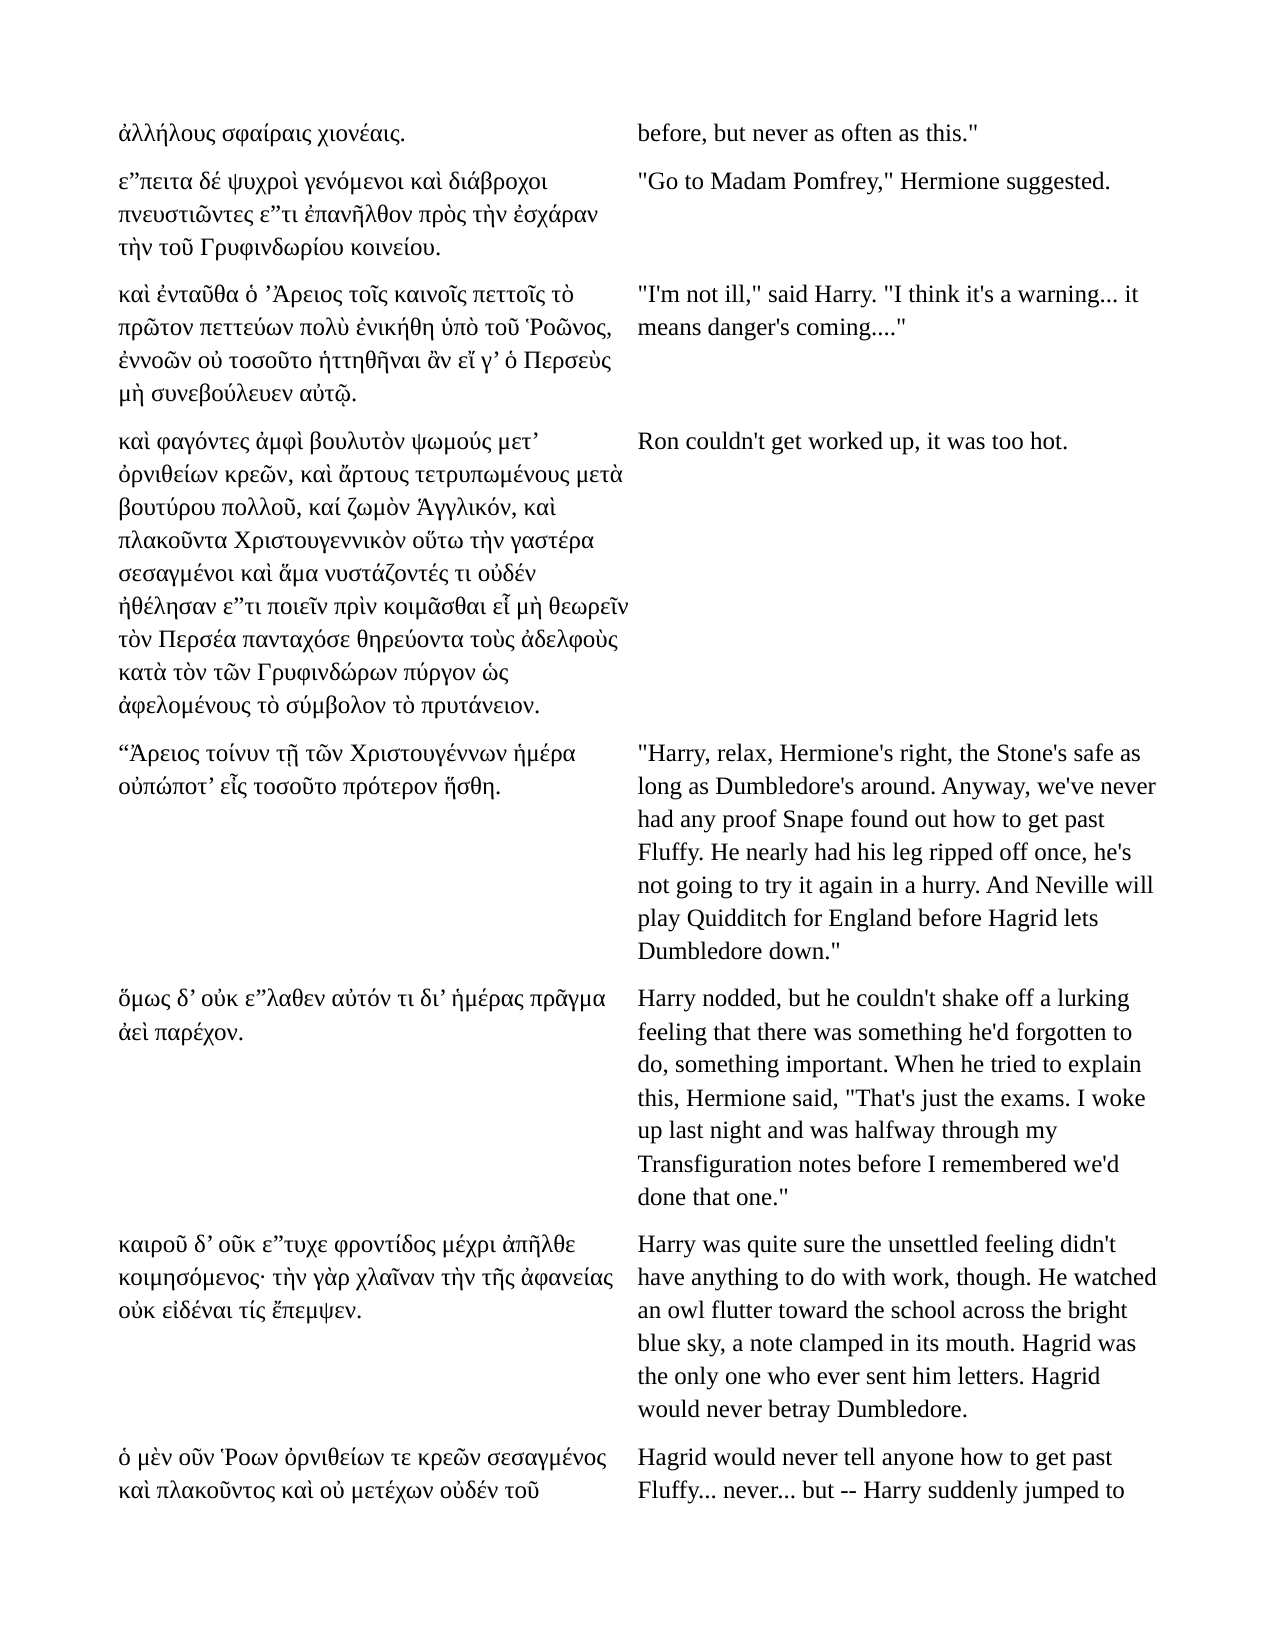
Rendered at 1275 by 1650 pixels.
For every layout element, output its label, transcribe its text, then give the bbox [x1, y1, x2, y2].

table_cell καιροῦ δ’ οῦκ ε”τυχε φροντίδος μέχρι ἀπῆλθε κοιμησόμενος· τὴν γὰρ χλαῖναν τὴν τῆς ἀφανείας οὐκ εἰδέναι τίς ἔπεμψεν. [118, 1229, 637, 1442]
table_cell "Go to Madam Pomfrey," Hermione suggested. [638, 166, 1157, 279]
table_cell ε”πειτα δέ ψυχροὶ γενόμενοι καὶ διάβροχοι πνευστιῶντες ε”τι ἐπανῆλθον πρὸς τὴν ἐσχάραν τὴν τοῦ Γρυφινδωρίου κοινείου. [118, 166, 637, 279]
table_cell καὶ φαγόντες ἀμφὶ βουλυτὸν ψωμούς μετ’ ὀρνιθείων κρεῶν, καὶ ἄρτους τετρυπωμένους μετὰ βουτύρου πολλοῦ, καί ζωμὸν Ἁγγλικόν, καὶ πλακοῦντα Χριστουγεννικὸν οὕτω τὴν γαστέρα σεσαγμένοι καὶ ἅμα νυστάζοντές τι οὐδέν ἠθέλησαν ε”τι ποιεῖν πρὶν κοιμᾶσθαι εἷ μὴ θεωρεῖν τὸν Περσέα πανταχόσε θηρεύοντα τοὺς ἀδελφοὺς κατὰ τὸν τῶν Γρυφινδώρων πύργον ὡς ἀφελομένους τὸ σύμβολον τὸ πρυτάνειον. [118, 426, 637, 738]
table_cell "Harry, relax, Hermione's right, the Stone's safe as long as Dumbledore's around. Anyway, we've never had any proof Snape found out how to get past Fluffy. He nearly had his leg ripped off once, he's not going to try it again in a hurry. And Neville will play Quidditch for England before Hagrid lets Dumbledore down." [638, 738, 1157, 983]
table_cell “Ἀρειος τοίνυν τῇ τῶν Χριστουγέννων ἡμέρα οὐπώποτ’ εἶς τοσοῦτο πρότερον ἥσθη. [118, 738, 637, 983]
table_cell ἀλλήλους σφαίραις χιονέαις. [118, 118, 637, 166]
table_cell καὶ ἐνταῦθα ὁ ’Ἀρειος τοῖς καινοῖς πεττοῖς τὸ πρῶτον πεττεύων πολὺ ἐνικήθη ὑπὸ τοῦ Ῥοῶνος, ἐννοῶν οὐ τοσοῦτο ἡττηθῆναι ἂν εἴ γ’ ὁ Περσεὺς μὴ συνεβούλευεν αὐτῷ. [118, 279, 637, 426]
table_cell ὅμως δ’ οὐκ ε”λαθεν αὐτόν τι δι’ ἡμέρας πρᾶγμα ἀεὶ παρέχον. [118, 984, 637, 1229]
table_cell before, but never as often as this." [638, 118, 1157, 166]
table_cell "I'm not ill," said Harry. "I think it's a warning... it means danger's coming...." [638, 279, 1157, 426]
table_cell Hagrid would never tell anyone how to get past Fluffy... never... but -- Harry suddenly jumped to [638, 1442, 1157, 1504]
table_cell ὁ μὲν οῦν Ῥοων ὀρνιθείων τε κρεῶν σεσαγμένος καὶ πλακοῦντος καὶ οὐ μετέχων οὐδέν τοῦ [118, 1442, 637, 1504]
table_cell Harry nodded, but he couldn't shake off a lurking feeling that there was something he'd forgotten to do, something important. When he tried to explain this, Hermione said, "That's just the exams. I woke up last night and was halfway through my Transfiguration notes before I remembered we'd done that one." [638, 984, 1157, 1229]
table_cell Ron couldn't get worked up, it was too hot. [638, 426, 1157, 738]
table_cell Harry was quite sure the unsettled feeling didn't have anything to do with work, though. He watched an owl flutter toward the school across the bright blue sky, a note clamped in its mouth. Hagrid was the only one who ever sent him letters. Hagrid would never betray Dumbledore. [638, 1229, 1157, 1442]
